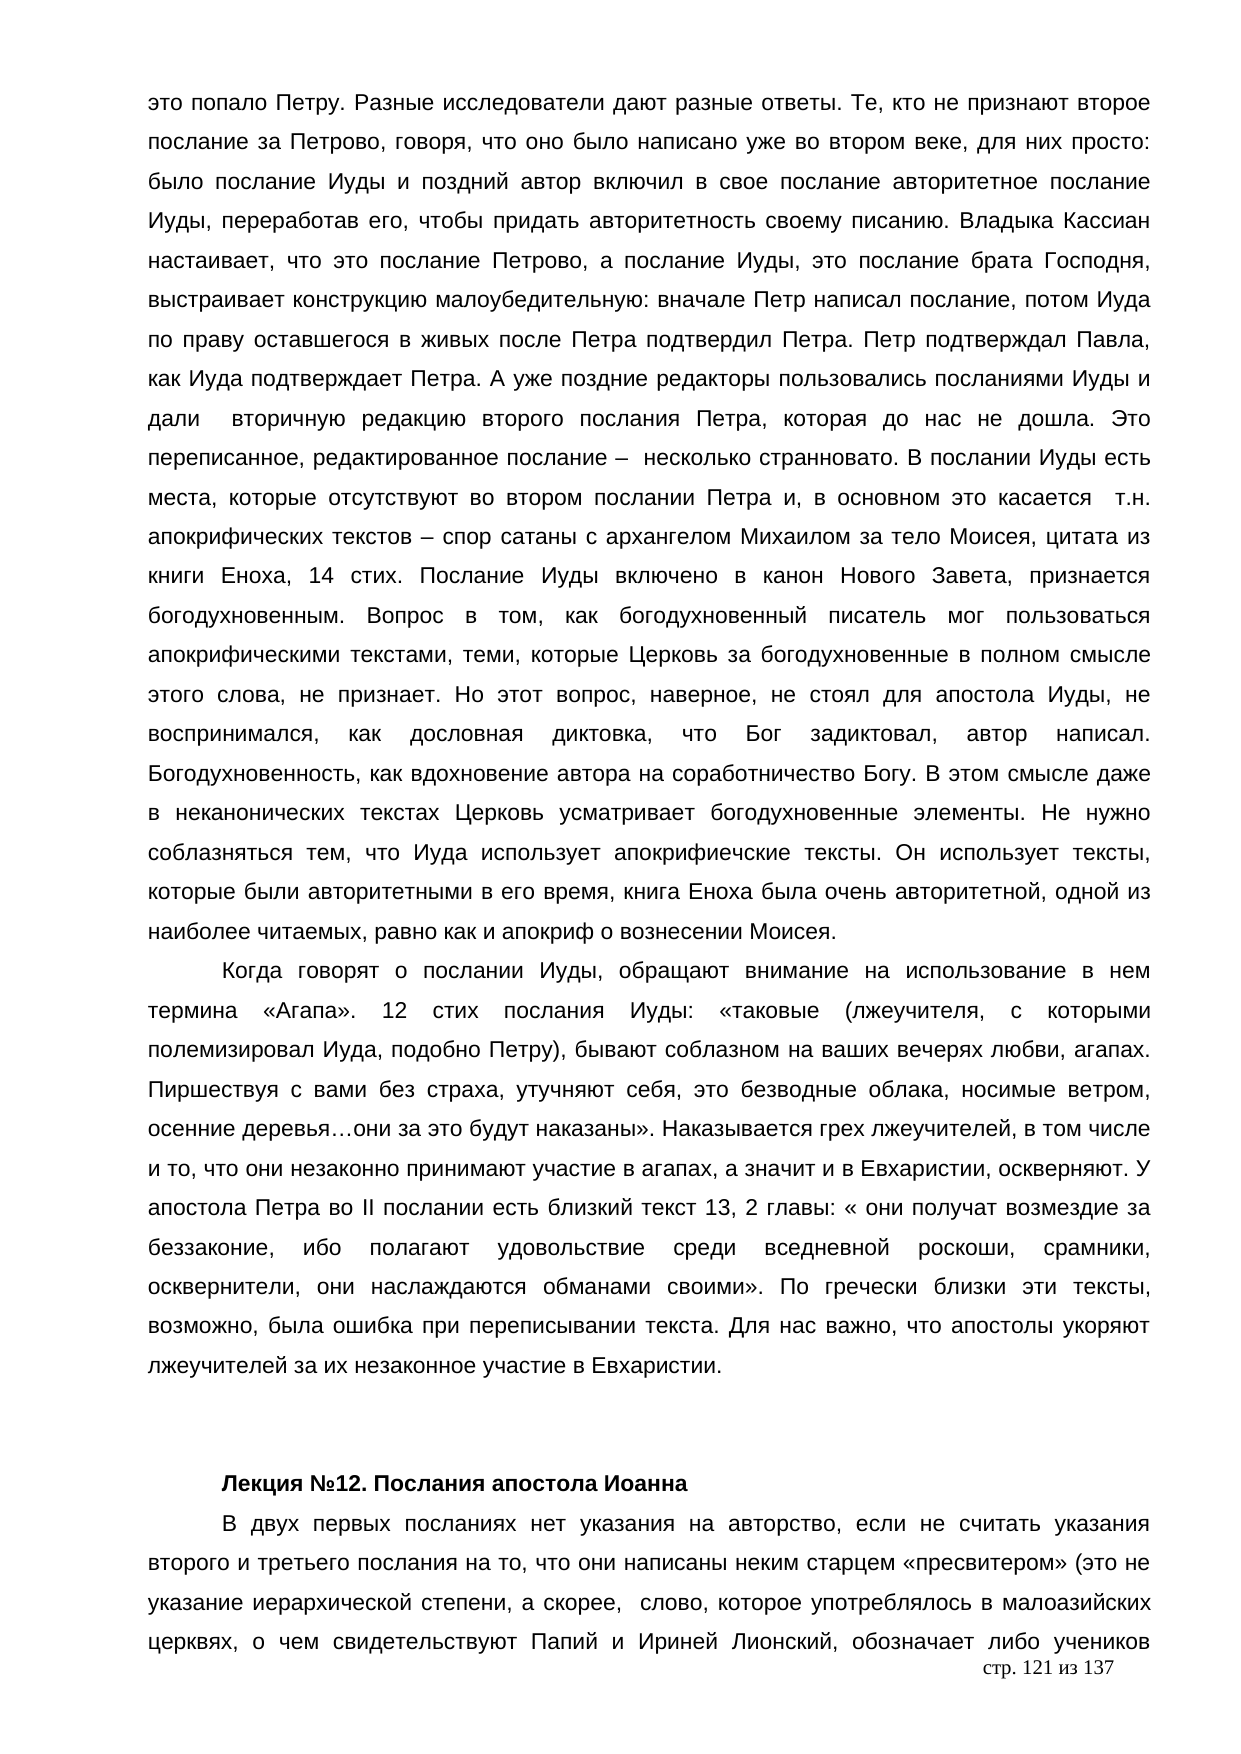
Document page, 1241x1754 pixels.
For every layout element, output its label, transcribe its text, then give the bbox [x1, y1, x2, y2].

text Когда говорят о послании Иуды, обращают внимание на использование в нем термина «Агапа». 12 стих послания Иуды: «таковые (лжеучителя, с которыми полемизировал Иуда, подобно Петру), бывают соблазном на ваших вечерях любви, агапах. Пиршествуя с вами без страха, утучняют себя, это безводные облака, носимые ветром, осенние деревья…они за это будут наказаны». Наказывается грех лжеучителей, в том числе и то, что они незаконно принимают участие в агапах, а значит и в Евхаристии, оскверняют. У апостола Петра во II послании есть близкий текст 13, 2 главы: « они получат возмездие за беззаконие, ибо полагают удовольствие среди вседневной роскоши, срамники, осквернители, они наслаждаются обманами своими». По гречески близки эти тексты, возможно, была ошибка при переписывании текста. Для нас важно, что апостолы укоряют лжеучителей за их незаконное участие в Евхаристии. [148, 957, 1152, 1378]
text это попало Петру. Разные исследователи дают разные ответы. Те, кто не признают второе послание за Петрово, говоря, что оно было написано уже во втором веке, для них просто: было послание Иуды и поздний автор включил в свое послание авторитетное послание Иуды, переработав его, чтобы придать авторитетность своему писанию. Владыка Кассиан настаивает, что это послание Петрово, а послание Иуды, это послание брата Господня, выстраивает конструкцию малоубедительную: вначале Петр написал послание, потом Иуда по праву оставшегося в живых после Петра подтвердил Петра. Петр подтверждал Павла, как Иуда подтверждает Петра. А уже поздние редакторы пользовались посланиями Иуды и дали вторичную редакцию второго послания Петра, которая до нас не дошла. Это переписанное, редактированное послание – несколько странновато. В послании Иуды есть места, которые отсутствуют во втором послании Петра и, в основном это касается т.н. апокрифических текстов – спор сатаны с архангелом Михаилом за тело Моисея, цитата из книги Еноха, 14 стих. Послание Иуды включено в канон Нового Завета, признается богодухновенным. Вопрос в том, как богодухновенный писатель мог пользоваться апокрифическими текстами, теми, которые Церковь за богодухновенные в полном смысле этого слова, не признает. Но этот вопрос, наверное, не стоял для апостола Иуды, не воспринимался, как дословная диктовка, что Бог задиктовал, автор написал. Богодухновенность, как вдохновение автора на соработничество Богу. В этом смысле даже в неканонических текстах Церковь усматривает богодухновенные элементы. Не нужно соблазняться тем, что Иуда использует апокрифиечские тексты. Он использует тексты, которые были авторитетными в его время, книга Еноха была очень авторитетной, одной из наиболее читаемых, равно как и апокриф о вознесении Моисея. [148, 89, 1152, 944]
text Лекция №12. Послания апостола Иоанна [148, 1470, 1152, 1497]
text В двух первых посланиях нет указания на авторство, если не считать указания второго и третьего послания на то, что они написаны неким старцем «пресвитером» (это не указание иерархической степени, а скорее, слово, которое употреблялось в малоазийских церквях, о чем свидетельствуют Папий и Ириней Лионский, обозначает либо учеников [148, 1510, 1152, 1655]
